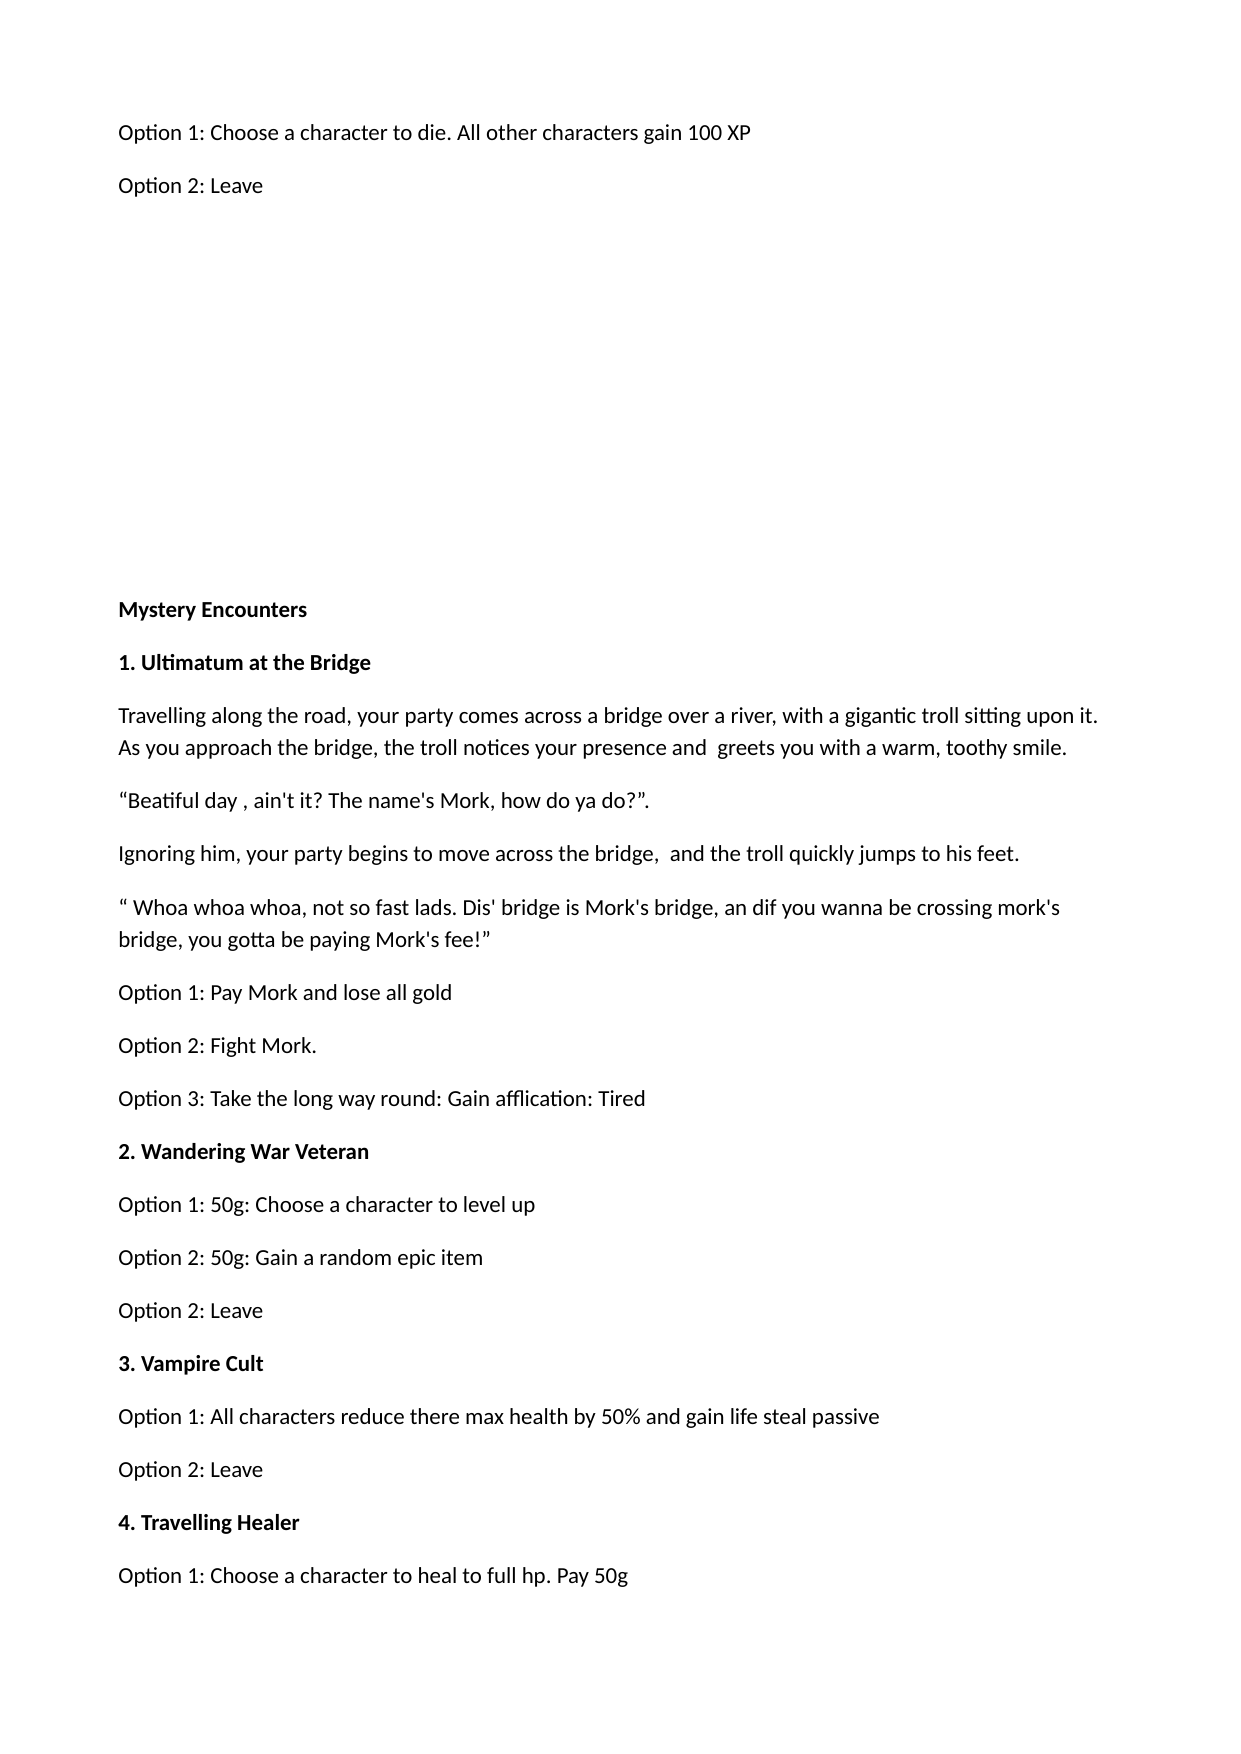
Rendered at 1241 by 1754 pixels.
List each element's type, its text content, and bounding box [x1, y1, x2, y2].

text Option 1: Choose a character to heal to full hp. Pay 50g [118, 1561, 1122, 1589]
text Option 1: 50g: Choose a character to level up [118, 1190, 1122, 1218]
text Option 1: All characters reduce there max health by 50% and gain life steal passive [118, 1402, 1122, 1430]
text Ignoring him, your party begins to move across the bridge, and the troll quickly jumps to his feet. [118, 839, 1122, 868]
text Mystery Encounters [118, 595, 1122, 623]
text 4. Travelling Healer [118, 1508, 1122, 1536]
text Option 2: Leave [118, 171, 1122, 199]
text Option 3: Take the long way round: Gain afflication: Tired [118, 1084, 1122, 1112]
text Travelling along the road, your party comes across a bridge over a river, with a gigantic troll sitting upon it. As you approach the bridge, the troll notices your presence and greets you with a warm, toothy smile. [118, 701, 1122, 762]
text Option 2: Leave [118, 1296, 1122, 1324]
text Option 2: 50g: Gain a random epic item [118, 1243, 1122, 1271]
text 3. Vampire Cult [118, 1349, 1122, 1377]
text Option 1: Pay Mork and lose all gold [118, 978, 1122, 1006]
text Option 1: Choose a character to die. All other characters gain 100 XP [118, 118, 1122, 146]
text “Beatiful day , ain't it? The name's Mork, how do ya do?”. [118, 787, 1122, 814]
text Option 2: Leave [118, 1455, 1122, 1483]
text 2. Wandering War Veteran [118, 1137, 1122, 1165]
text “ Whoa whoa whoa, not so fast lads. Dis' bridge is Mork's bridge, an dif you wanna be crossing mork's bridge, you gotta be paying Mork's fee!” [118, 893, 1122, 953]
text Option 2: Fight Mork. [118, 1031, 1122, 1059]
text 1. Ultimatum at the Bridge [118, 648, 1122, 676]
